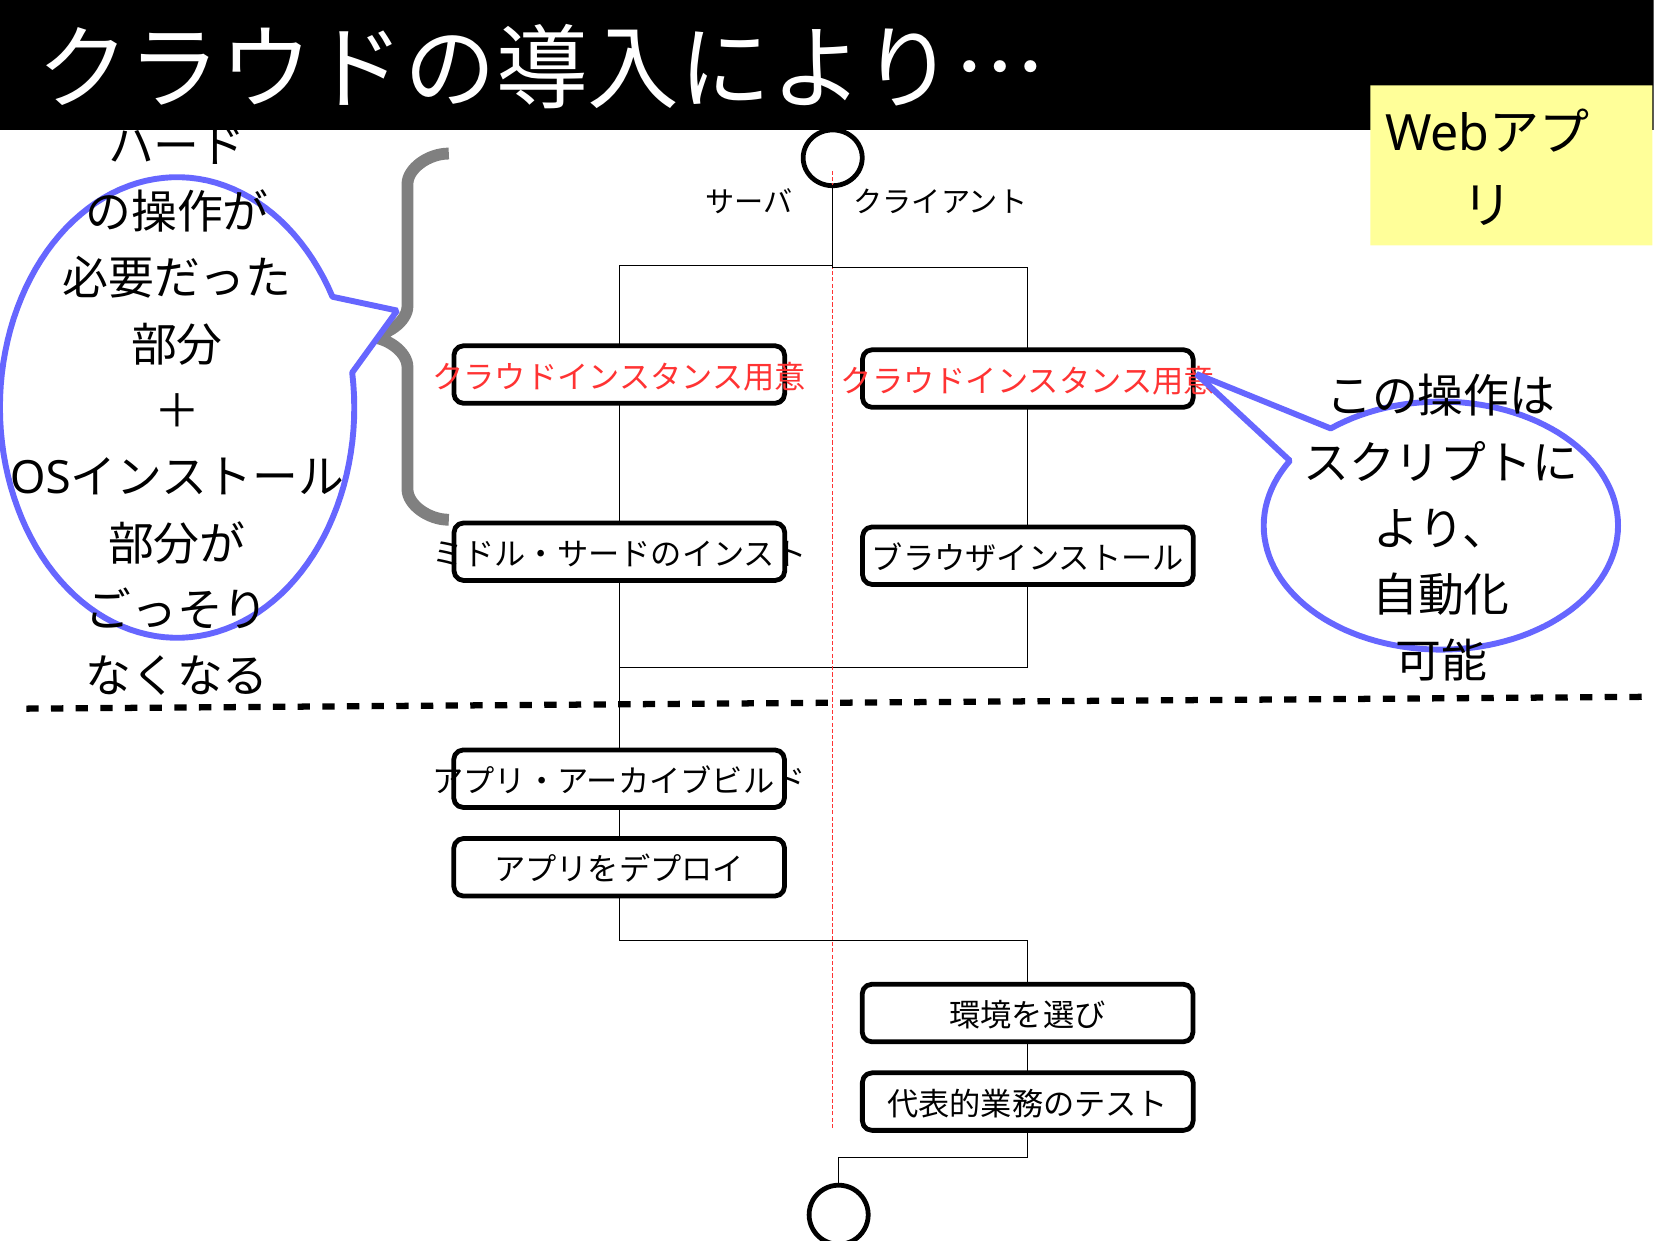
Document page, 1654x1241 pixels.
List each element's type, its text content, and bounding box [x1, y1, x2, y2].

text_box クラウドインスタンス用意 [453, 345, 785, 404]
title クラウドの導入により… [22, 0, 1653, 130]
text_box [803, 129, 863, 171]
text_box アプリ・アーカイブビルド [453, 749, 785, 808]
text_box クラウドインスタンス用意 [862, 349, 1194, 408]
text_box [809, 1185, 869, 1241]
text_box ブラウザインストール [862, 526, 1194, 585]
text_box 環境を選び [862, 984, 1193, 1042]
text_box 代表的業務のテスト [862, 1072, 1194, 1131]
text_box ハード の操作が 必要だった 部分 ＋ OSインストール 部分が ごっそり なくなる [0, 177, 398, 638]
text_box アプリをデプロイ [453, 838, 785, 897]
text_box この操作は スクリプトに より、 自動化 可能 [1196, 373, 1619, 650]
text_box ミドル・サードのインスト [454, 522, 785, 581]
text_box サーバ クライアント [690, 171, 1046, 231]
text_box Webアプリ [1370, 129, 1653, 201]
